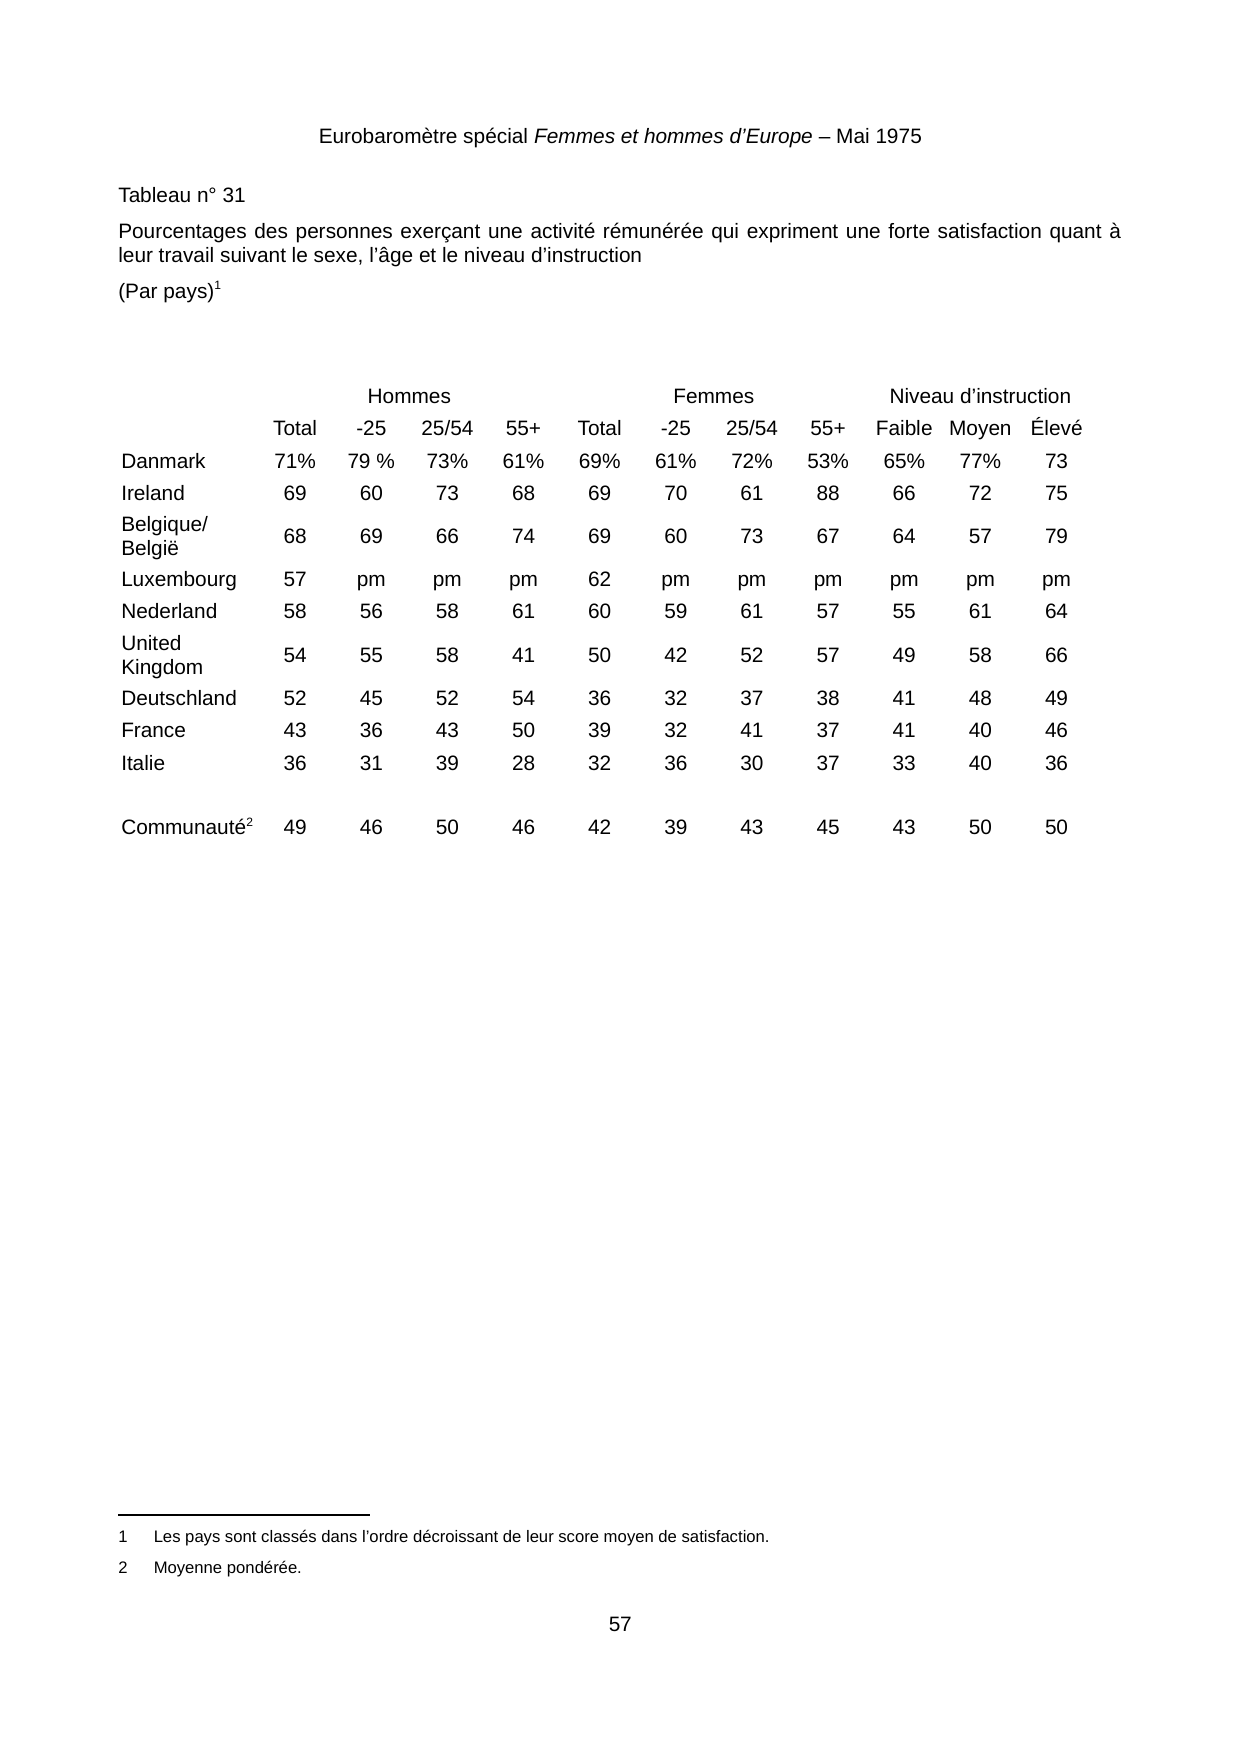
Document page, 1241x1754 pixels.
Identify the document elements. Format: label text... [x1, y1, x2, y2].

table_cell 60 [638, 509, 714, 563]
table_cell 37 [714, 681, 790, 714]
table_cell 28 [485, 746, 561, 778]
table_cell 32 [638, 681, 714, 714]
table_cell 33 [866, 746, 942, 778]
table_cell -25 [638, 412, 714, 444]
table_cell 66 [409, 509, 485, 563]
table_cell [638, 779, 714, 811]
table_cell 58 [257, 595, 333, 628]
table_cell Communauté [118, 811, 257, 843]
table_cell 55+ [790, 412, 866, 444]
table_cell 45 [790, 811, 866, 843]
table_cell 61 [714, 595, 790, 628]
table_cell 43 [409, 714, 485, 746]
table_cell 79 [1018, 509, 1094, 563]
table_cell 41 [866, 681, 942, 714]
table_cell 61 [942, 595, 1018, 628]
table_cell 32 [561, 746, 637, 778]
table_cell 40 [942, 746, 1018, 778]
table_cell 57 [790, 628, 866, 681]
table_cell 50 [1018, 811, 1094, 843]
table_cell 73 [714, 509, 790, 563]
table_cell 69 [561, 509, 637, 563]
table_cell 69 [257, 477, 333, 509]
table_cell 66 [1018, 628, 1094, 681]
table_cell 49 [257, 811, 333, 843]
table_cell 69 [333, 509, 409, 563]
table_cell 61% [638, 444, 714, 477]
table_cell 66 [866, 477, 942, 509]
table_cell [257, 779, 333, 811]
table_cell 31 [333, 746, 409, 778]
table_cell 72 [942, 477, 1018, 509]
table_cell 61% [485, 444, 561, 477]
table_cell [333, 779, 409, 811]
table_cell pm [638, 563, 714, 595]
table_cell pm [790, 563, 866, 595]
table_cell 43 [714, 811, 790, 843]
table_cell 46 [1018, 714, 1094, 746]
table_cell 25/54 [409, 412, 485, 444]
table_cell [561, 779, 637, 811]
table_cell -25 [333, 412, 409, 444]
table_cell 73% [409, 444, 485, 477]
table_cell 52 [257, 681, 333, 714]
table_cell Deutschland [118, 681, 257, 714]
table_cell 36 [638, 746, 714, 778]
table_cell 36 [1018, 746, 1094, 778]
table_cell 61 [714, 477, 790, 509]
table_cell 65% [866, 444, 942, 477]
table_cell 88 [790, 477, 866, 509]
table_cell 69 [561, 477, 637, 509]
table_cell Belgique/België [118, 509, 257, 563]
table_cell pm [942, 563, 1018, 595]
table_cell 57 [257, 563, 333, 595]
table_cell 73 [409, 477, 485, 509]
table_cell Élevé [1018, 412, 1094, 444]
table_cell [409, 779, 485, 811]
table_cell 41 [485, 628, 561, 681]
table_cell pm [866, 563, 942, 595]
text Tableau n° 31 [118, 183, 1122, 207]
table_cell 39 [409, 746, 485, 778]
table_cell 36 [561, 681, 637, 714]
table_cell 77% [942, 444, 1018, 477]
table_cell 67 [790, 509, 866, 563]
table_cell pm [1018, 563, 1094, 595]
table_cell 30 [714, 746, 790, 778]
table_cell Nederland [118, 595, 257, 628]
table_cell 72% [714, 444, 790, 477]
table_cell [485, 779, 561, 811]
table_cell 62 [561, 563, 637, 595]
table_header Femmes [561, 380, 866, 412]
table_cell pm [333, 563, 409, 595]
table_cell 41 [714, 714, 790, 746]
table_cell 55 [866, 595, 942, 628]
table_cell 50 [561, 628, 637, 681]
table_cell 71% [257, 444, 333, 477]
table_cell 56 [333, 595, 409, 628]
table_cell 60 [333, 477, 409, 509]
table_cell 50 [485, 714, 561, 746]
table_cell 48 [942, 681, 1018, 714]
table_cell Italie [118, 746, 257, 778]
table_cell Faible [866, 412, 942, 444]
table_cell 58 [409, 595, 485, 628]
table_cell 53% [790, 444, 866, 477]
table_cell 64 [1018, 595, 1094, 628]
table_cell 75 [1018, 477, 1094, 509]
table_cell 50 [942, 811, 1018, 843]
table_cell 57 [942, 509, 1018, 563]
table_cell 52 [714, 628, 790, 681]
table_cell 43 [866, 811, 942, 843]
table_cell [118, 412, 257, 444]
table_cell 60 [561, 595, 637, 628]
table_cell 58 [942, 628, 1018, 681]
table_header [118, 380, 257, 412]
table_cell 46 [485, 811, 561, 843]
table_cell [866, 779, 942, 811]
table_cell [118, 779, 257, 811]
table_cell 36 [333, 714, 409, 746]
table_cell 70 [638, 477, 714, 509]
table_cell 38 [790, 681, 866, 714]
table_header Hommes [257, 380, 561, 412]
table_cell 55 [333, 628, 409, 681]
table_cell 55+ [485, 412, 561, 444]
table_cell 50 [409, 811, 485, 843]
table_cell Moyen [942, 412, 1018, 444]
table_cell pm [409, 563, 485, 595]
table_cell [790, 779, 866, 811]
table_header Niveau d’instruction [866, 380, 1094, 412]
table_cell [942, 779, 1018, 811]
table_cell 40 [942, 714, 1018, 746]
table_cell 46 [333, 811, 409, 843]
text (Par pays) [118, 278, 1122, 302]
text Les pays sont classés dans l’ordre décroissant de leur score moyen de satisfaction. [118, 1527, 1122, 1546]
table_cell 61 [485, 595, 561, 628]
table_cell 39 [561, 714, 637, 746]
table_cell 52 [409, 681, 485, 714]
table_cell 42 [638, 628, 714, 681]
table_cell [714, 779, 790, 811]
table_cell 37 [790, 714, 866, 746]
table_cell Total [257, 412, 333, 444]
table_cell 32 [638, 714, 714, 746]
table_cell 49 [866, 628, 942, 681]
text Pourcentages des personnes exerçant une activité rémunérée qui expriment une forte satisfaction quant à leur travail suivant le sexe, l’âge et le niveau d’instruction [118, 219, 1122, 267]
table_cell Total [561, 412, 637, 444]
table_cell 49 [1018, 681, 1094, 714]
table_cell 59 [638, 595, 714, 628]
table_cell 41 [866, 714, 942, 746]
table_cell 36 [257, 746, 333, 778]
table_cell [1018, 779, 1094, 811]
table_cell 73 [1018, 444, 1094, 477]
table_cell pm [485, 563, 561, 595]
table_cell 42 [561, 811, 637, 843]
table_cell 54 [485, 681, 561, 714]
table_cell United Kingdom [118, 628, 257, 681]
table_cell pm [714, 563, 790, 595]
table_cell 69% [561, 444, 637, 477]
table_cell 54 [257, 628, 333, 681]
table_cell 79 % [333, 444, 409, 477]
table_cell 37 [790, 746, 866, 778]
table_cell 39 [638, 811, 714, 843]
table_cell 25/54 [714, 412, 790, 444]
table_cell Danmark [118, 444, 257, 477]
table_cell 57 [790, 595, 866, 628]
table_cell France [118, 714, 257, 746]
table_cell 45 [333, 681, 409, 714]
table_cell Ireland [118, 477, 257, 509]
table_cell 43 [257, 714, 333, 746]
table_cell 68 [485, 477, 561, 509]
table_cell Luxembourg [118, 563, 257, 595]
table_cell 68 [257, 509, 333, 563]
table_cell 64 [866, 509, 942, 563]
table_cell 58 [409, 628, 485, 681]
table_cell 74 [485, 509, 561, 563]
